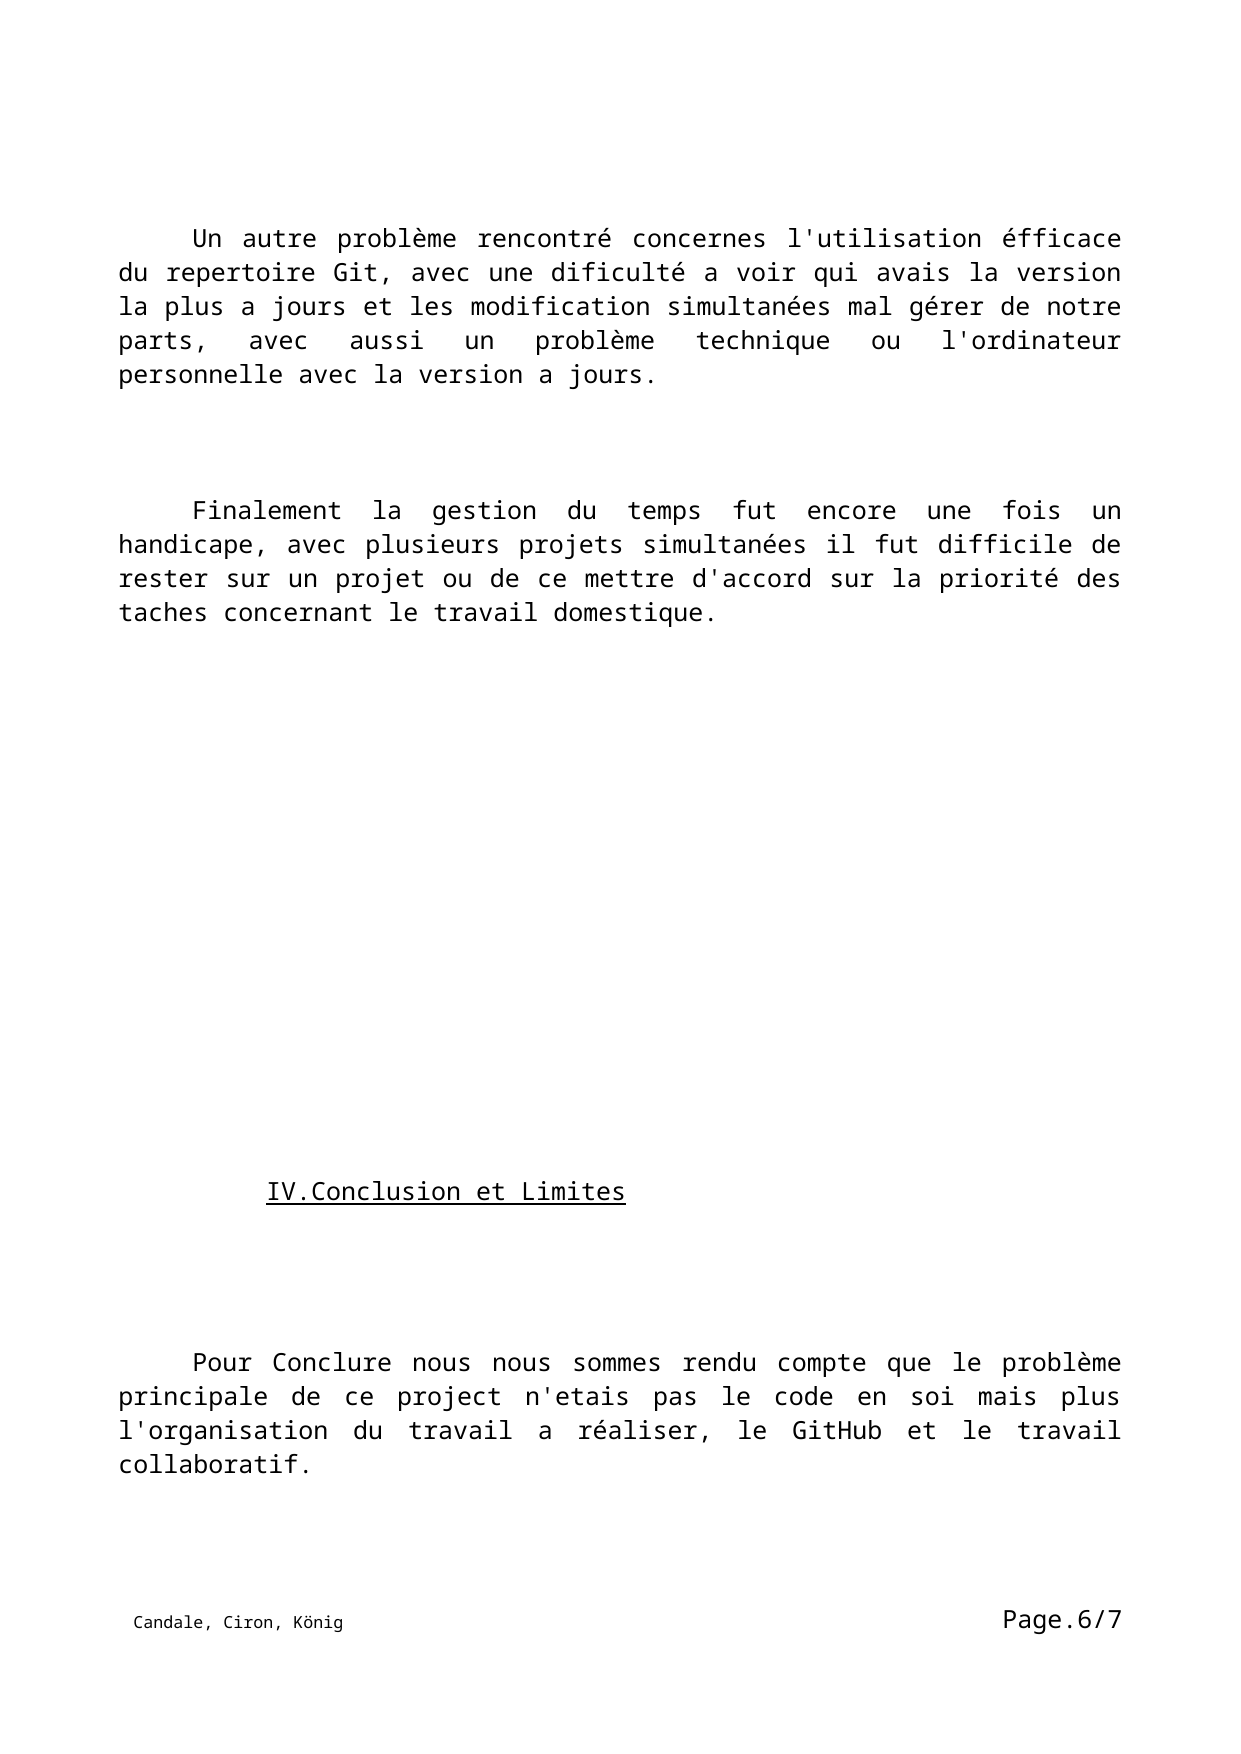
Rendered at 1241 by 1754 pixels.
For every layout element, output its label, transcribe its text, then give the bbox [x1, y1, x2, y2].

text Un autre problème rencontré concernes l'utilisation éfficace du repertoire Git, avec une dificulté a voir qui avais la version la plus a jours et les modification simultanées mal gérer de notre parts, avec aussi un problème technique ou l'ordinateur personnelle avec la version a jours. [118, 220, 1122, 391]
text Pour Conclure nous nous sommes rendu compte que le problème principale de ce project n'etais pas le code en soi mais plus l'organisation du travail a réaliser, le GitHub et le travail collaboratif. [118, 1344, 1122, 1481]
text IV.Conclusion et Limites [118, 1174, 1122, 1208]
text Finalement la gestion du temps fut encore une fois un handicape, avec plusieurs projets simultanées il fut difficile de rester sur un projet ou de ce mettre d'accord sur la priorité des taches concernant le travail domestique. [118, 493, 1122, 629]
